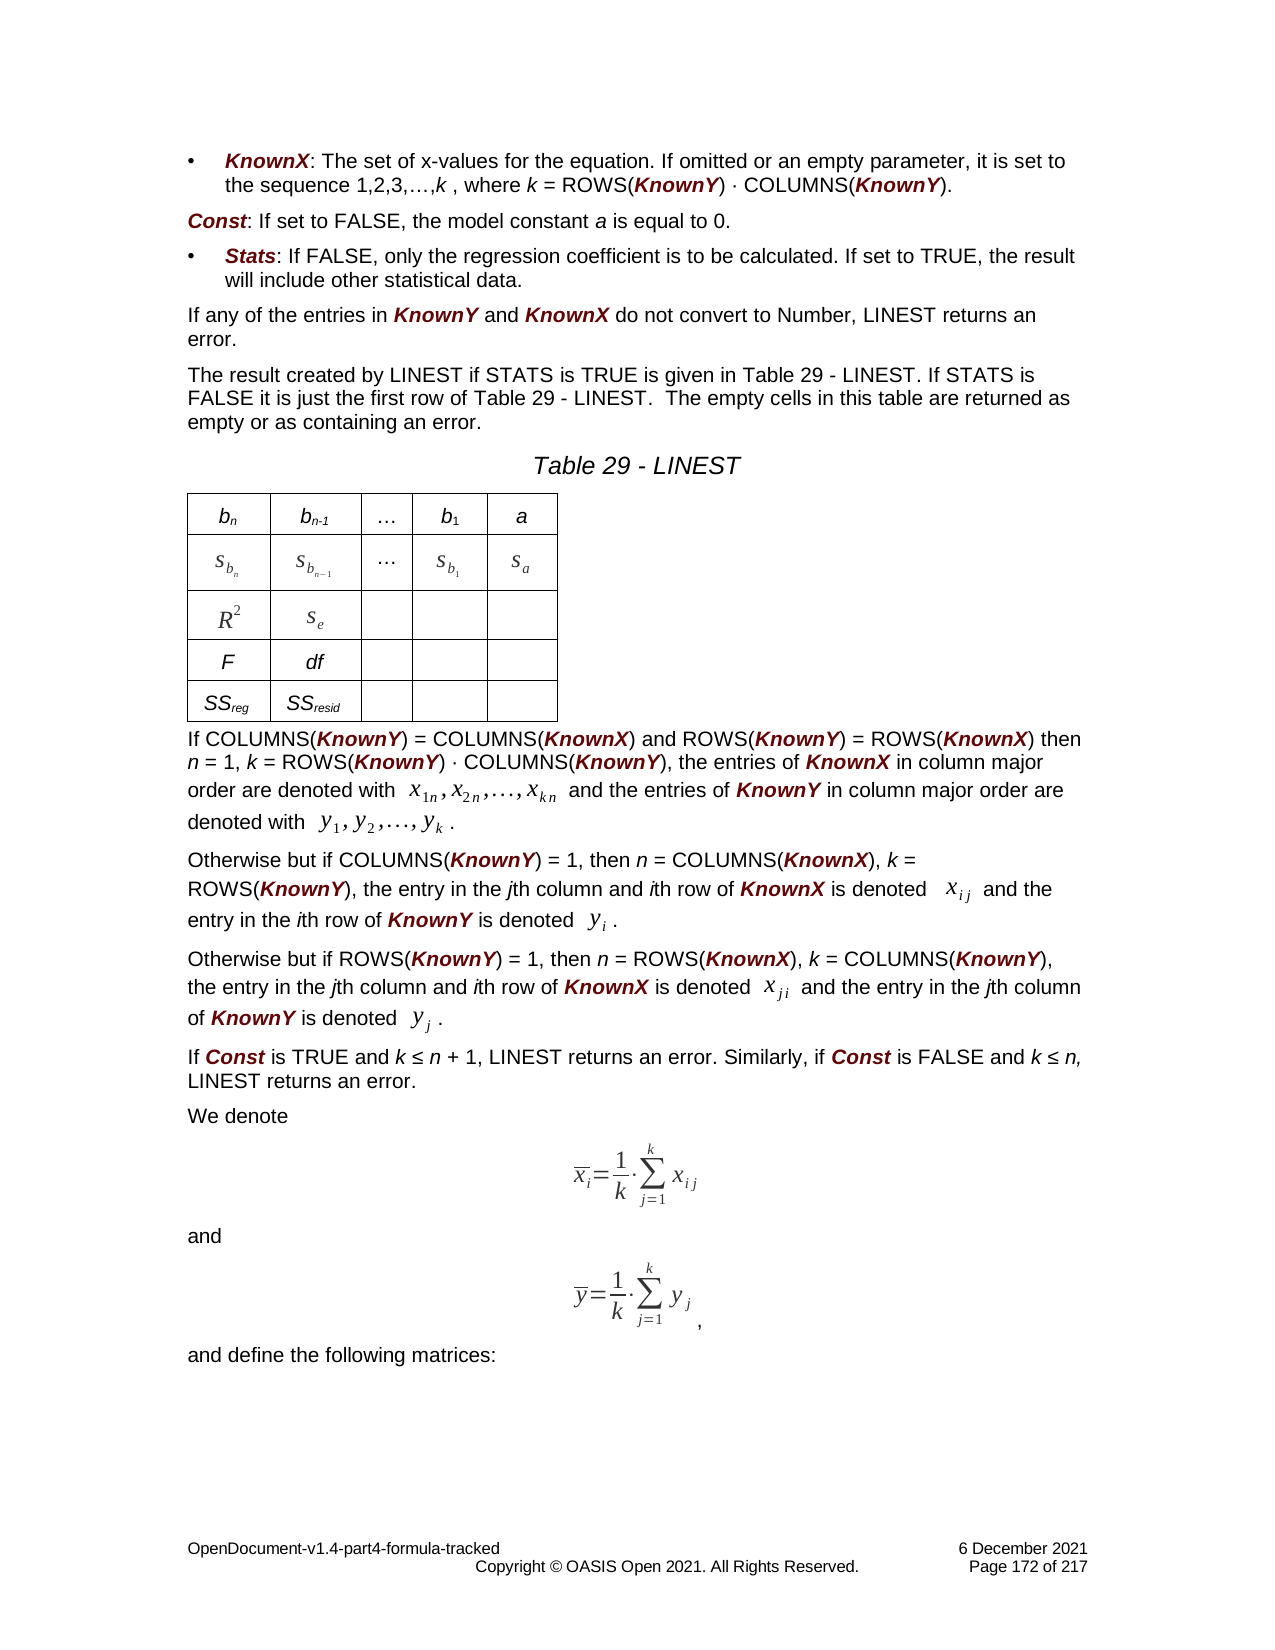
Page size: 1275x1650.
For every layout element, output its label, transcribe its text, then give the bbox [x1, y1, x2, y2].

table_cell [362, 681, 412, 721]
table_cell [488, 681, 557, 721]
table_header … [362, 494, 412, 534]
text , [187, 1260, 1088, 1332]
text Const: If set to FALSE, the model constant a is equal to 0. [187, 209, 1088, 233]
table_cell [362, 591, 412, 639]
table_cell SSresid [271, 681, 361, 721]
table_header bn [188, 494, 270, 534]
table_cell [413, 640, 487, 680]
list KnownX: The set of x-values for the equation. If omitted or an empty parameter, it is set to the sequence 1,2,3,…,k , where k = ROWS(KnownY) ∙ COLUMNS(KnownY). [187, 150, 1088, 197]
text If any of the entries in KnownY and KnownX do not convert to Number, LINEST returns an error. [187, 304, 1088, 351]
table_cell SSreg [188, 681, 270, 721]
text If Const is TRUE and k ≤ n + 1, LINEST returns an error. Similarly, if Const is FALSE and k ≤ n, LINEST returns an error. [187, 1046, 1088, 1093]
table_cell [488, 591, 557, 639]
table_cell [188, 591, 270, 639]
text We denote [187, 1105, 1088, 1128]
table_header a [488, 494, 557, 534]
text and define the following matrices: [187, 1344, 1088, 1367]
table_cell [488, 640, 557, 680]
text Otherwise but if COLUMNS(KnownY) = 1, then n = COLUMNS(KnownX), k = ROWS(KnownY), the entry in the jth column and ith row of KnownX is denoted and the entry in the ith row of KnownY is denoted . [187, 849, 1088, 935]
table_cell [188, 535, 270, 590]
table_cell [362, 640, 412, 680]
table_cell [413, 535, 487, 590]
list Stats: If FALSE, only the regression coefficient is to be calculated. If set to TRUE, the result will include other statistical data. [187, 245, 1088, 292]
table_cell [413, 591, 487, 639]
table_cell [271, 591, 361, 639]
table_cell … [362, 535, 412, 590]
table_cell df [271, 640, 361, 680]
table_cell [488, 535, 557, 590]
table_header b1 [413, 494, 487, 534]
text The result created by LINEST if STATS is TRUE is given in Table 29 - LINEST. If STATS is FALSE it is just the first row of Table 29 - LINEST. The empty cells in this table are returned as empty or as containing an error. [187, 363, 1088, 434]
table_cell [271, 535, 361, 590]
text Otherwise but if ROWS(KnownY) = 1, then n = ROWS(KnownX), k = COLUMNS(KnownY), the entry in the jth column and ith row of KnownX is denoted and the entry in the jth column of KnownY is denoted . [187, 947, 1088, 1033]
table_header bn-1 [271, 494, 361, 534]
text and [187, 1224, 1088, 1248]
table_cell F [188, 640, 270, 680]
table_cell [413, 681, 487, 721]
text Table 29 - LINEST [187, 452, 1088, 480]
text If COLUMNS(KnownY) = COLUMNS(KnownX) and ROWS(KnownY) = ROWS(KnownX) then n = 1, k = ROWS(KnownY) ∙ COLUMNS(KnownY), the entries of KnownX in column major order are denoted with and the entries of KnownY in column major order are denoted with . [187, 727, 1088, 837]
